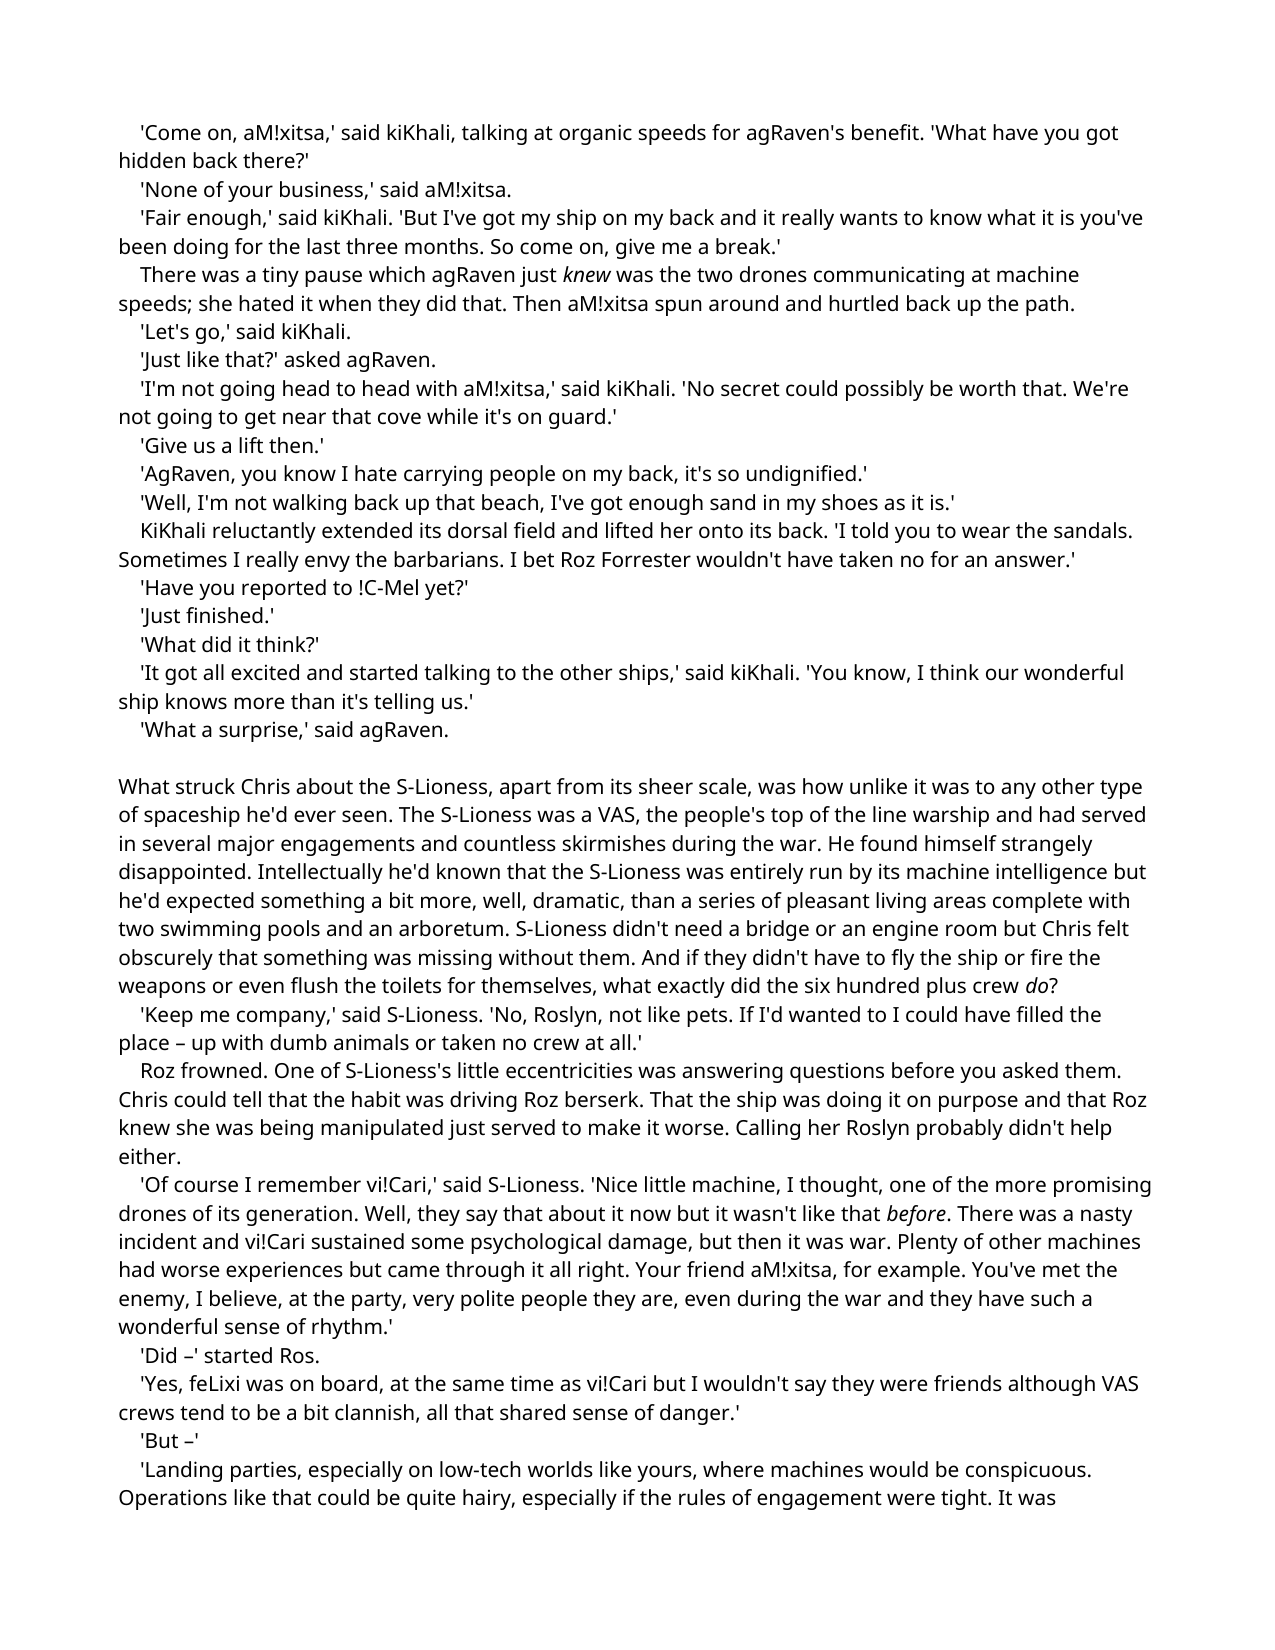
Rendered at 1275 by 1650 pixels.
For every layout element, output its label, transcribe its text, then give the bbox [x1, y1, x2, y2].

text 'Fair enough,' said kiKhali. 'But I've got my ship on my back and it really wants to know what it is you've been doing for the last three months. So come on, give me a break.' [118, 203, 1157, 260]
text 'Have you reported to !C-Mel yet?' [118, 573, 1157, 602]
text What struck Chris about the S-Lioness, apart from its sheer scale, was how unlike it was to any other type of spaceship he'd ever seen. The S-Lioness was a VAS, the people's top of the line warship and had served in several major engagements and countless skirmishes during the war. He found himself strangely disappointed. Intellectually he'd known that the S-Lioness was entirely run by its machine intelligence but he'd expected something a bit more, well, dramatic, than a series of pleasant living areas complete with two swimming pools and an arboretum. S-Lioness didn't need a bridge or an engine room but Chris felt obscurely that something was missing without them. And if they didn't have to fly the ship or fire the weapons or even flush the toilets for themselves, what exactly did the six hundred plus crew do? [118, 772, 1157, 1000]
text 'But –' [118, 1426, 1157, 1455]
text 'It got all excited and started talking to the other ships,' said kiKhali. 'You know, I think our wonderful ship knows more than it's telling us.' [118, 658, 1157, 715]
text KiKhali reluctantly extended its dorsal field and lifted her onto its back. 'I told you to wear the sandals. Sometimes I really envy the barbarians. I bet Roz Forrester wouldn't have taken no for an answer.' [118, 516, 1157, 573]
text 'I'm not going head to head with aM!xitsa,' said kiKhali. 'No secret could possibly be worth that. We're not going to get near that cove while it's on guard.' [118, 374, 1157, 431]
text 'What did it think?' [118, 630, 1157, 658]
text 'Just like that?' asked agRaven. [118, 346, 1157, 374]
text 'Well, I'm not walking back up that beach, I've got enough sand in my shoes as it is.' [118, 488, 1157, 516]
text 'Give us a lift then.' [118, 431, 1157, 459]
text Roz frowned. One of S-Lioness's little eccentricities was answering questions before you asked them. Chris could tell that the habit was driving Roz berserk. That the ship was doing it on purpose and that Roz knew she was being manipulated just served to make it worse. Calling her Roslyn probably didn't help either. [118, 1057, 1157, 1170]
text 'AgRaven, you know I hate carrying people on my back, it's so undignified.' [118, 459, 1157, 488]
text 'Landing parties, especially on low-tech worlds like yours, where machines would be conspicuous. Operations like that could be quite hairy, especially if the rules of engagement were tight. It was [118, 1455, 1157, 1512]
text 'Let's go,' said kiKhali. [118, 317, 1157, 346]
text 'Did –' started Ros. [118, 1341, 1157, 1369]
text 'None of your business,' said aM!xitsa. [118, 175, 1157, 203]
text 'Of course I remember vi!Cari,' said S-Lioness. 'Nice little machine, I thought, one of the more promising drones of its generation. Well, they say that about it now but it wasn't like that before. There was a nasty incident and vi!Cari sustained some psychological damage, but then it was war. Plenty of other machines had worse experiences but came through it all right. Your friend aM!xitsa, for example. You've met the enemy, I believe, at the party, very polite people they are, even during the war and they have such a wonderful sense of rhythm.' [118, 1170, 1157, 1341]
text There was a tiny pause which agRaven just knew was the two drones communicating at machine speeds; she hated it when they did that. Then aM!xitsa spun around and hurtled back up the path. [118, 260, 1157, 317]
text 'Come on, aM!xitsa,' said kiKhali, talking at organic speeds for agRaven's benefit. 'What have you got hidden back there?' [118, 118, 1157, 175]
text 'Keep me company,' said S-Lioness. 'No, Roslyn, not like pets. If I'd wanted to I could have filled the place – up with dumb animals or taken no crew at all.' [118, 1000, 1157, 1057]
text 'Yes, feLixi was on board, at the same time as vi!Cari but I wouldn't say they were friends although VAS crews tend to be a bit clannish, all that shared sense of danger.' [118, 1369, 1157, 1426]
text 'Just finished.' [118, 602, 1157, 630]
text 'What a surprise,' said agRaven. [118, 715, 1157, 744]
